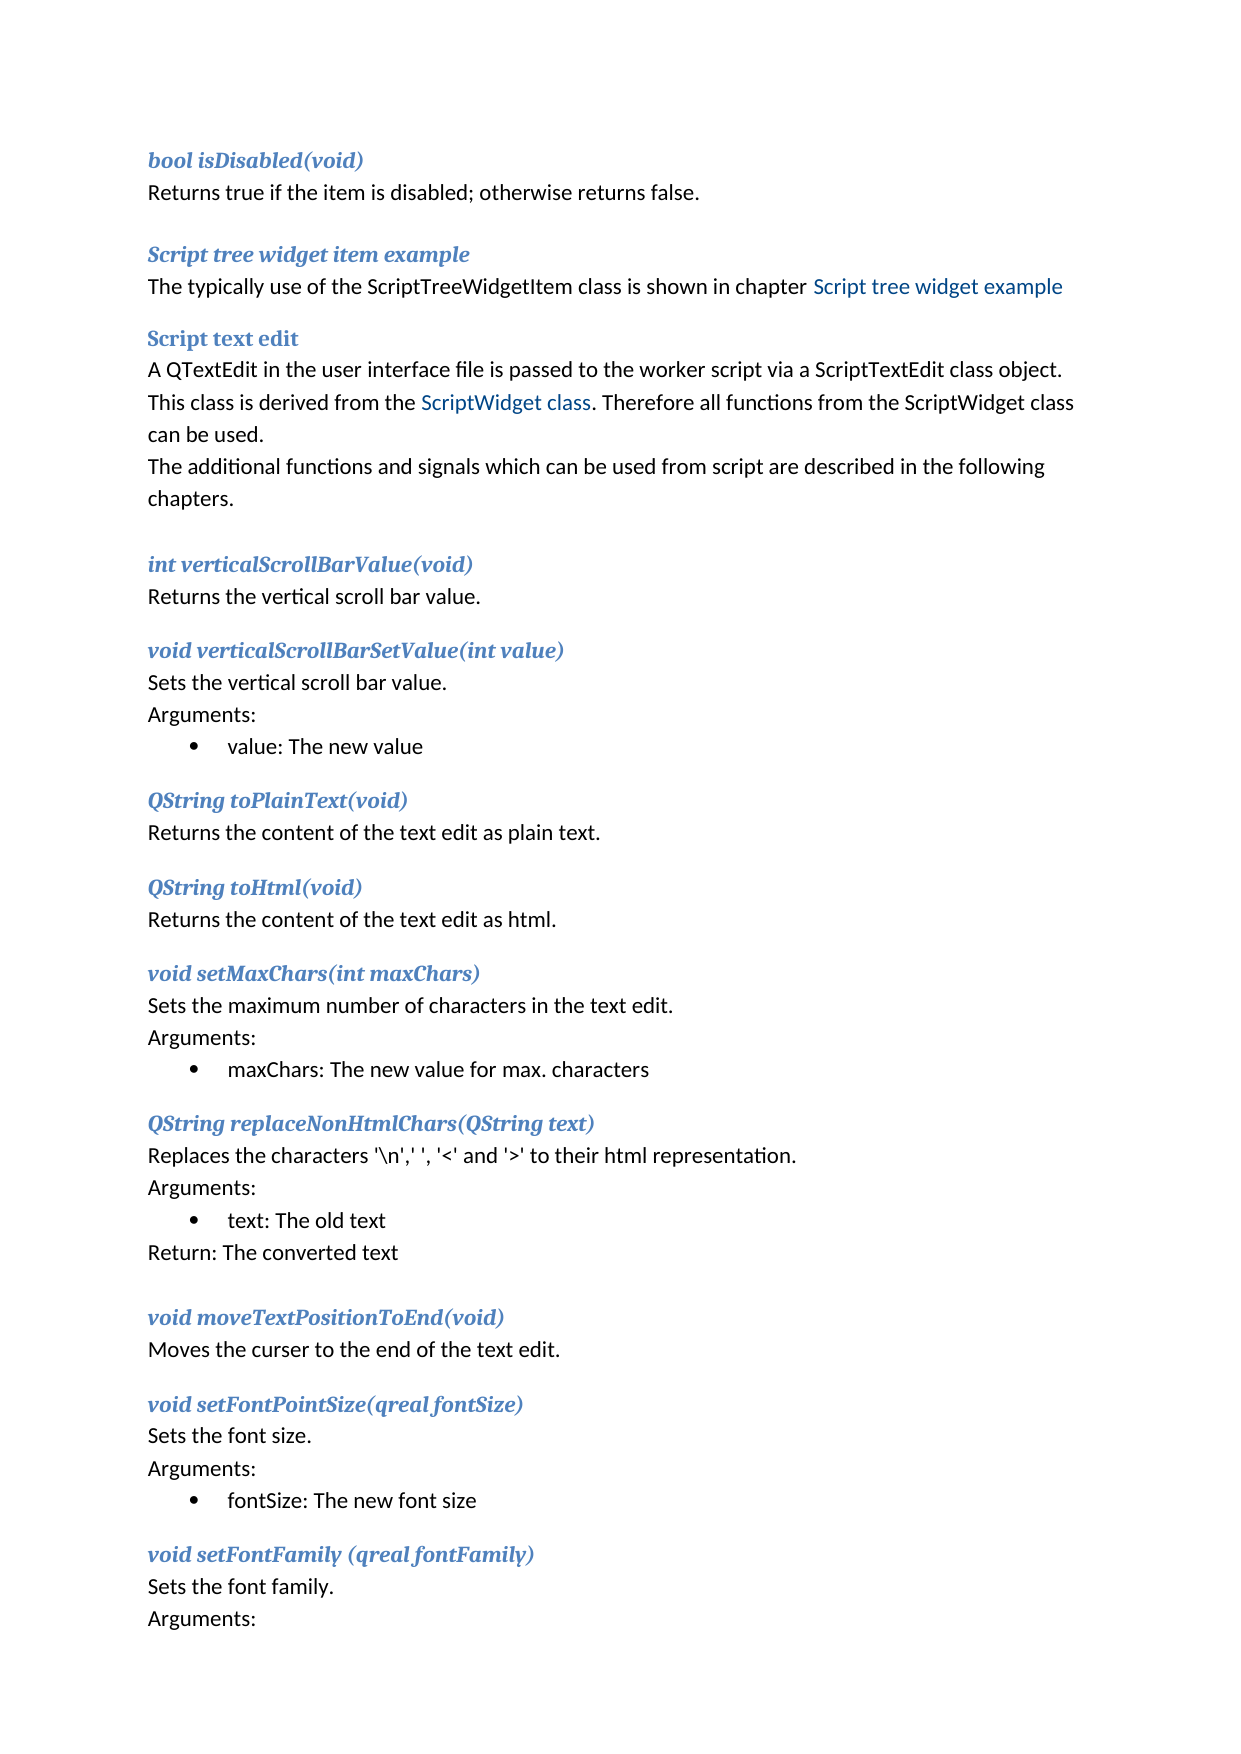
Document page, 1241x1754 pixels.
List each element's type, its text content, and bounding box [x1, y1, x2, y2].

list text: The old text [190, 1206, 1093, 1234]
text Returns true if the item is disabled; otherwise returns false. [148, 178, 1093, 206]
list fontSize: The new font size [190, 1486, 1093, 1514]
list maxChars: The new value for max. characters [190, 1055, 1093, 1083]
text A QTextEdit in the user interface file is passed to the worker script via a ScriptTextEdit class object. [148, 356, 1093, 384]
text The additional functions and signals which can be used from script are described in the following chapters. [148, 452, 1093, 512]
text Arguments: [148, 1604, 1093, 1632]
text Arguments: [148, 1173, 1093, 1202]
text Moves the curser to the end of the text edit. [148, 1335, 1093, 1363]
text Arguments: [148, 1454, 1093, 1482]
text Sets the maximum number of characters in the text edit. [148, 991, 1093, 1019]
text Returns the vertical scroll bar value. [148, 582, 1093, 610]
subtitle void verticalScrollBarSetValue(int value) [148, 638, 1093, 664]
text Arguments: [148, 700, 1093, 728]
subtitle void setFontFamily (qreal fontFamily) [148, 1542, 1093, 1568]
text Arguments: [148, 1023, 1093, 1051]
list value: The new value [190, 732, 1093, 760]
text Returns the content of the text edit as plain text. [148, 818, 1093, 847]
text Returns the content of the text edit as html. [148, 905, 1093, 933]
subtitle void setMaxChars(int maxChars) [148, 961, 1093, 987]
text Sets the vertical scroll bar value. [148, 668, 1093, 696]
subtitle Script tree widget item example [148, 242, 1093, 268]
subtitle QString replaceNonHtmlChars(QString text) [148, 1111, 1093, 1137]
subtitle void setFontPointSize(qreal fontSize) [148, 1391, 1093, 1418]
subtitle Script text edit [148, 325, 1093, 352]
text Return: The converted text [148, 1238, 1093, 1266]
text Replaces the characters '\n',' ', '<' and '>' to their html representation. [148, 1141, 1093, 1169]
text Sets the font size. [148, 1422, 1093, 1449]
text Sets the font family. [148, 1572, 1093, 1600]
subtitle bool isDisabled(void) [148, 148, 1093, 174]
subtitle void moveTextPositionToEnd(void) [148, 1305, 1093, 1332]
text This class is derived from the ScriptWidget class. Therefore all functions from the ScriptWidget class can be used. [148, 388, 1093, 448]
subtitle QString toHtml(void) [148, 874, 1093, 901]
text The typically use of the ScriptTreeWidgetItem class is shown in chapter Script tree widget example [148, 272, 1093, 300]
subtitle QString toPlainText(void) [148, 788, 1093, 815]
subtitle int verticalScrollBarValue(void) [148, 552, 1093, 578]
